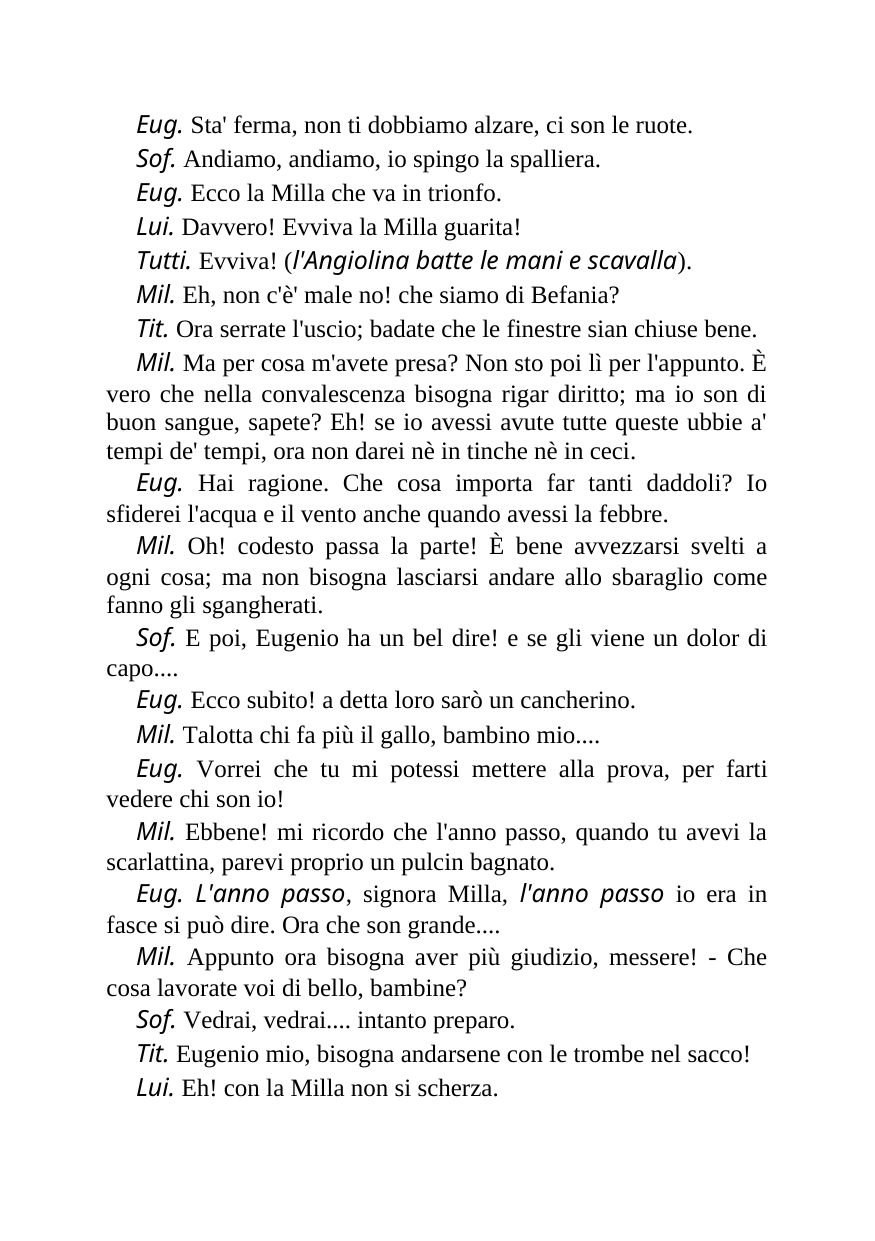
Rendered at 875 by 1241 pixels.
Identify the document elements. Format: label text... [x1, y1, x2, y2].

text Eug. Sta' ferma, non ti dobbiamo alzare, ci son le ruote. [106, 106, 768, 140]
text Eug. Ecco la Milla che va in trionfo. [106, 174, 768, 208]
text Sof. Vedrai, vedrai.... intanto preparo. [106, 1002, 768, 1036]
text Mil. Appunto ora bisogna aver più giudizio, messere! - Che cosa lavorate voi di bello, bambine? [106, 939, 768, 1002]
text Mil. Eh, non c'è' male no! che siamo di Befania? [106, 277, 768, 311]
text Mil. Talotta chi fa più il gallo, bambino mio.... [106, 716, 768, 750]
text Lui. Eh! con la Milla non si scherza. [106, 1070, 768, 1104]
text Eug. Vorrei che tu mi potessi mettere alla prova, per farti vedere chi son io! [106, 750, 768, 813]
text Eug. Hai ragione. Che cosa importa far tanti daddoli? Io sfiderei l'acqua e il vento anche quando avessi la febbre. [106, 465, 768, 528]
text Sof. Andiamo, andiamo, io spingo la spalliera. [106, 140, 768, 174]
text Tutti. Evviva! (l'Angiolina batte le mani e scavalla). [106, 242, 768, 277]
text Mil. Ebbene! mi ricordo che l'anno passo, quando tu avevi la scarlattina, parevi proprio un pulcin bagnato. [106, 813, 768, 876]
text Tit. Ora serrate l'uscio; badate che le finestre sian chiuse bene. [106, 311, 768, 345]
text Mil. Ma per cosa m'avete presa? Non sto poi lì per l'appunto. È vero che nella convalescenza bisogna rigar diritto; ma io son di buon sangue, sapete? Eh! se io avessi avute tutte queste ubbie a' tempi de' tempi, ora non darei nè in tinche nè in ceci. [106, 345, 768, 465]
text Eug. Ecco subito! a detta loro sarò un cancherino. [106, 682, 768, 716]
text Eug. L'anno passo, signora Milla, l'anno passo io era in fasce si può dire. Ora che son grande.... [106, 876, 768, 939]
text Tit. Eugenio mio, bisogna andarsene con le trombe nel sacco! [106, 1036, 768, 1070]
text Mil. Oh! codesto passa la parte! È bene avvezzarsi svelti a ogni cosa; ma non bisogna lasciarsi andare allo sbaraglio come fanno gli sgangherati. [106, 528, 768, 619]
text Lui. Davvero! Evviva la Milla guarita! [106, 208, 768, 242]
text Sof. E poi, Eugenio ha un bel dire! e se gli viene un dolor di capo.... [106, 619, 768, 682]
